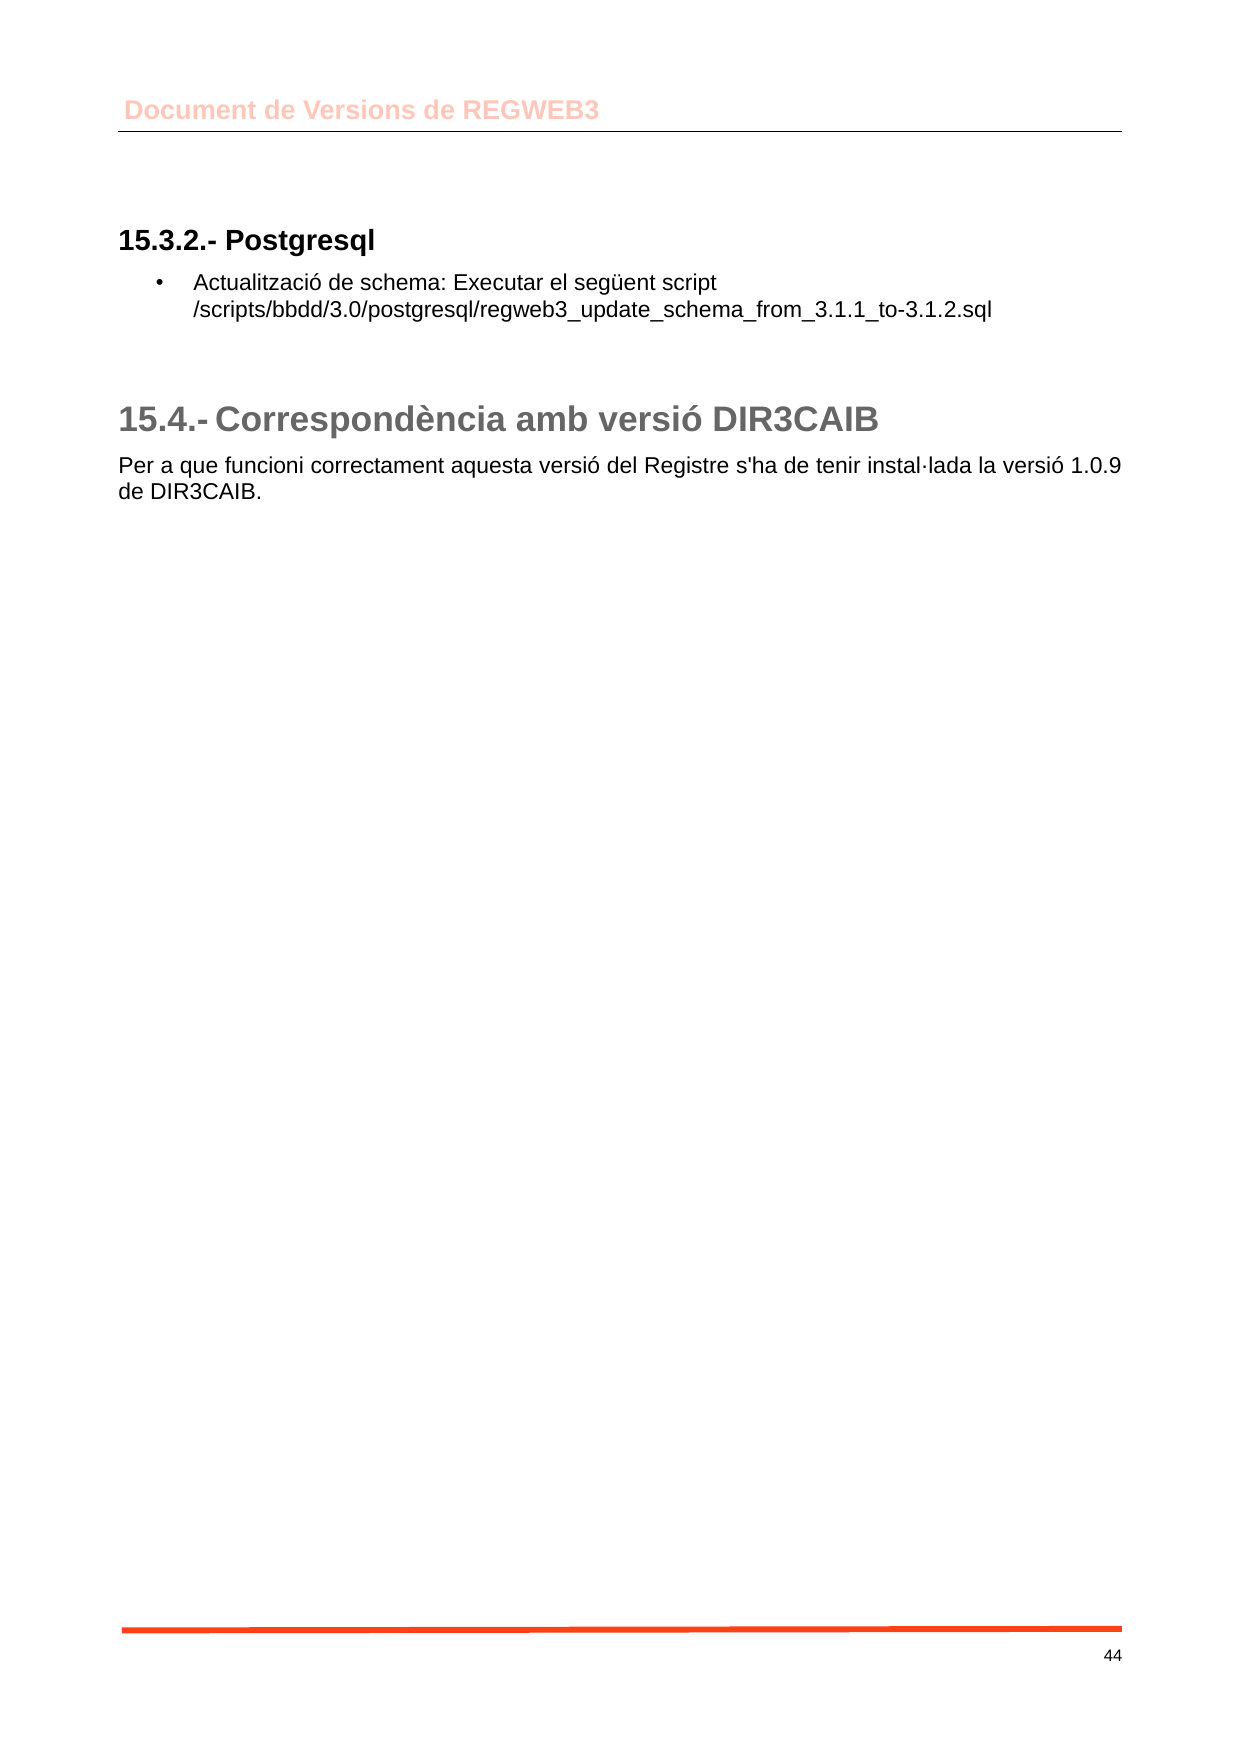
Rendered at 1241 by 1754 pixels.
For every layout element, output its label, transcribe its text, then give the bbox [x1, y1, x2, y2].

text Per a que funcioni correctament aquesta versió del Registre s'ha de tenir instal·lada la versió 1.0.9 de DIR3CAIB. [118, 452, 1122, 504]
list Actualització de schema: Executar el següent script /scripts/bbdd/3.0/postgresql/regweb3_update_schema_from_3.1.1_to-3.1.2.sql [156, 269, 1122, 322]
subtitle Correspondència amb versió DIR3CAIB [118, 398, 1122, 439]
subtitle Postgresql [118, 223, 1122, 257]
